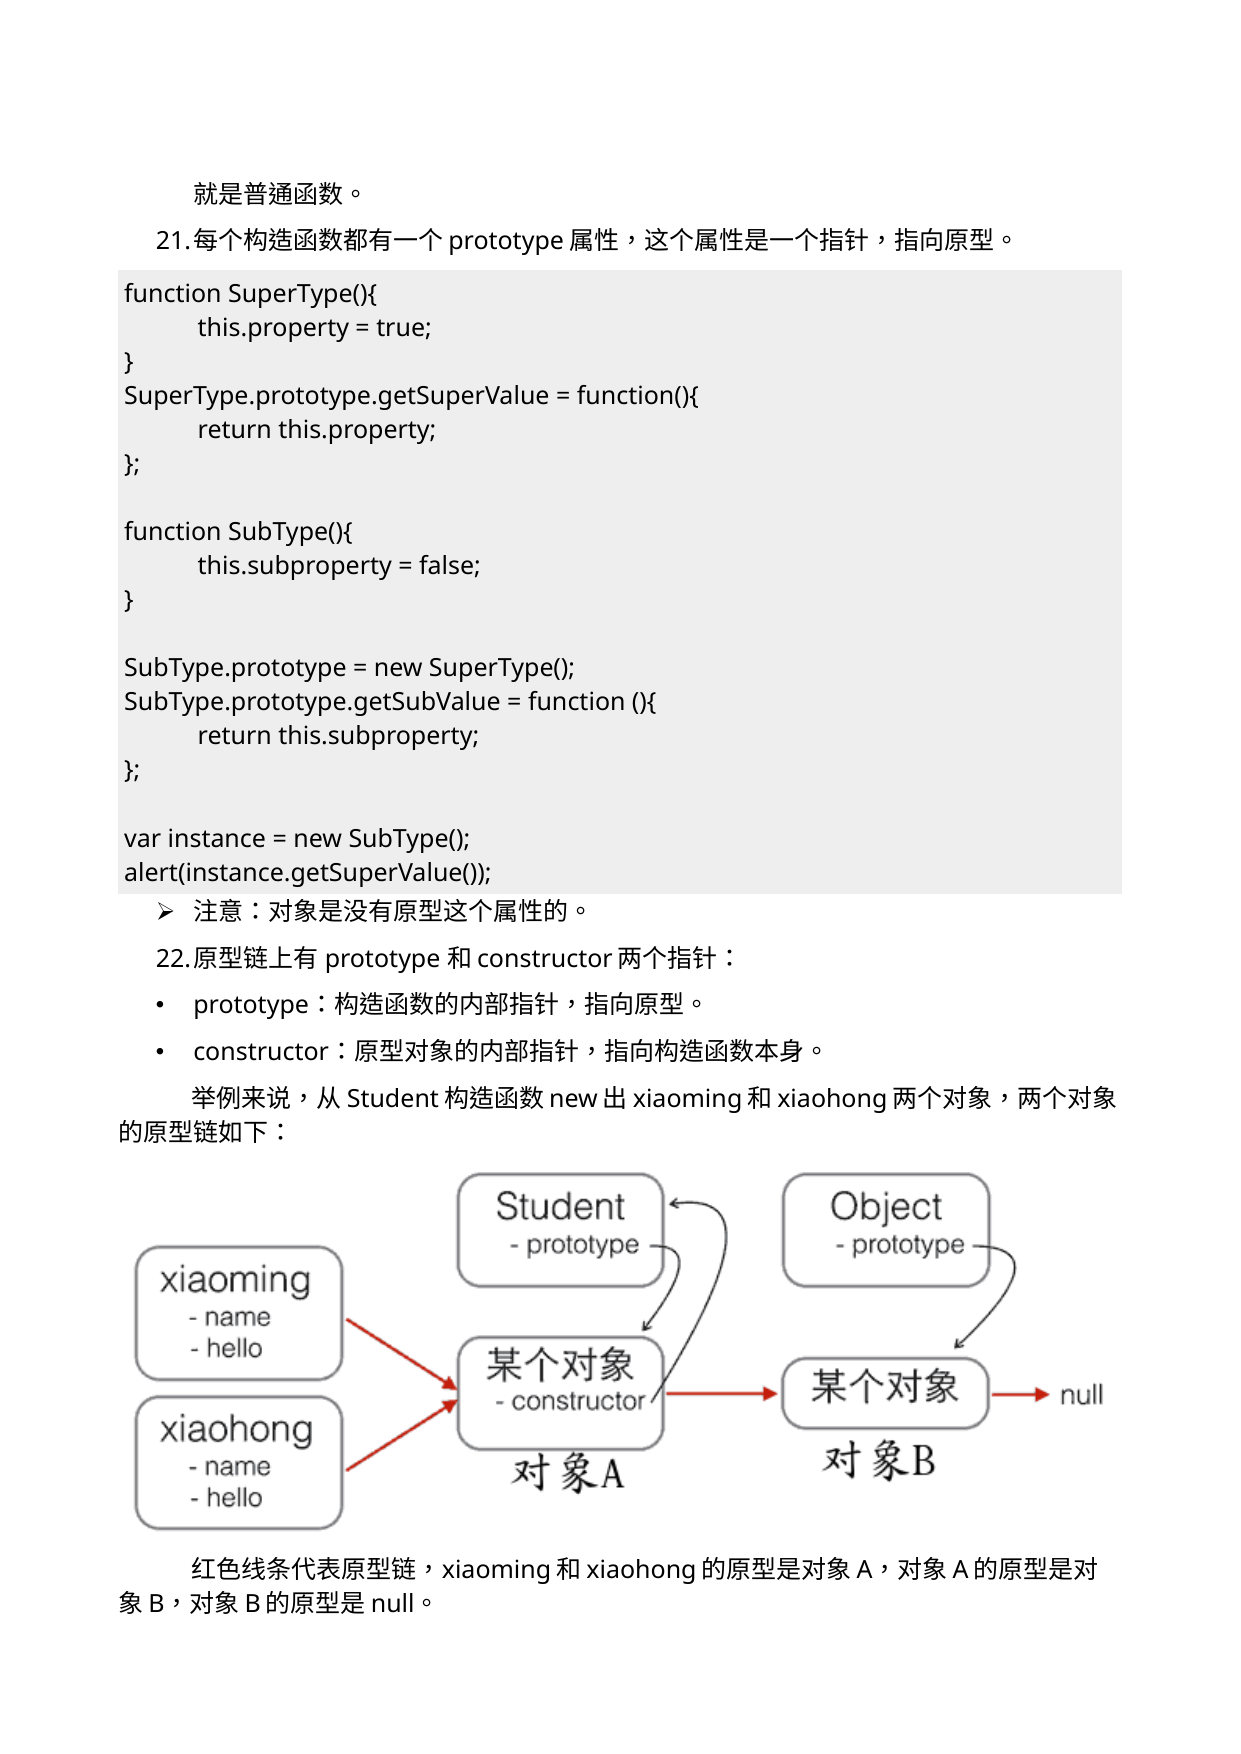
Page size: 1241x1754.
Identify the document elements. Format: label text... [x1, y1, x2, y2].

text 红色线条代表原型链，xiaoming和xiaohong的原型是对象A，对象A的原型是对象B，对象B的原型是null。 [118, 1552, 1122, 1620]
picture [126, 1161, 1114, 1552]
list constructor：原型对象的内部指针，指向构造函数本身。 [156, 1034, 1122, 1068]
text 举例来说，从Student构造函数new出xiaoming和xiaohong两个对象，两个对象的原型链如下： [118, 1080, 1122, 1148]
list 注意：对象是没有原型这个属性的。 [156, 894, 1122, 928]
list 就是普通函数。 [156, 176, 1122, 210]
list 原型链上有 prototype 和constructor两个指针： [156, 941, 1122, 975]
table_header function SuperType(){ this.property = true; } SuperType.prototype.getSuperValue = function(){ return this.property; }; function SubType(){ this.subproperty = false; } SubType.prototype = new SuperType(); SubType.prototype.getSubValue = function (){ return this.subproperty; }; var instance = new SubType(); alert(instance.getSuperValue()); [118, 270, 1122, 894]
list 每个构造函数都有一个prototype属性，这个属性是一个指针，指向原型。 [156, 223, 1122, 257]
list prototype：构造函数的内部指针，指向原型。 [156, 987, 1122, 1021]
